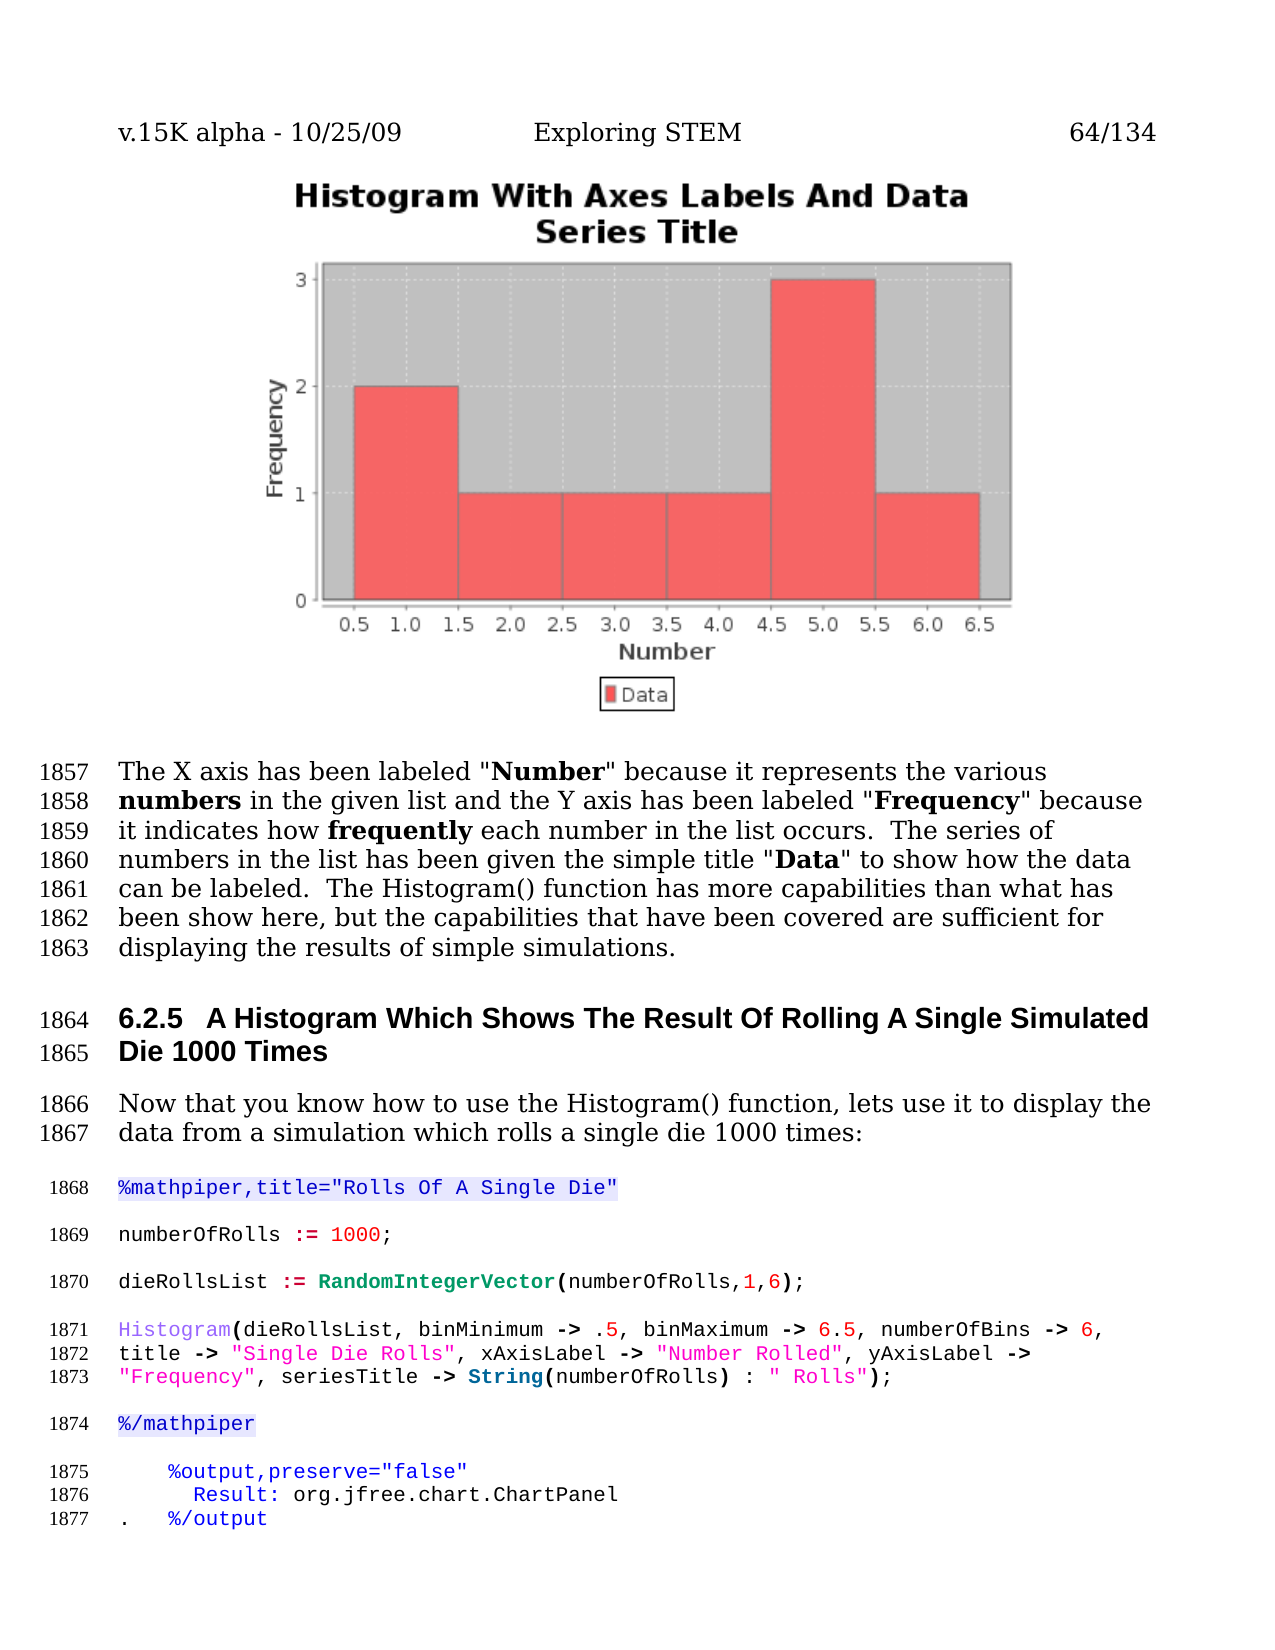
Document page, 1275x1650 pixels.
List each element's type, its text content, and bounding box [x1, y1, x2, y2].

text Histogram(dieRollsList, binMinimum -> .5, binMaximum -> 6.5, numberOfBins -> 6, title -> "Single Die Rolls", xAxisLabel -> "Number Rolled", yAxisLabel -> "Frequency", seriesTitle -> String(numberOfRolls) : " Rolls"); [118, 1319, 1157, 1390]
subtitle A Histogram Which Shows The Result Of Rolling A Single Simulated Die 1000 Times [118, 1001, 1157, 1068]
text %/mathpiper [118, 1413, 1157, 1437]
text dieRollsList := RandomIntegerVector(numberOfRolls,1,6); [118, 1272, 1157, 1295]
text . %/output [118, 1508, 1157, 1532]
picture [245, 176, 1030, 713]
text numberOfRolls := 1000; [118, 1224, 1157, 1248]
text Result: org.jfree.chart.ChartPanel [118, 1484, 1157, 1508]
text The X axis has been labeled "Number" because it represents the various numbers in the given list and the Y axis has been labeled "Frequency" because it indicates how frequently each number in the list occurs. The series of numbers in the list has been given the simple title "Data" to show how the data can be labeled. The Histogram() function has more capabilities than what has been show here, but the capabilities that have been covered are sufficient for displaying the results of simple simulations. [118, 757, 1157, 962]
text %mathpiper,title="Rolls Of A Single Die" [118, 1177, 1157, 1201]
text Now that you know how to use the Histogram() function, lets use it to display the data from a simulation which rolls a single die 1000 times: [118, 1089, 1157, 1147]
text %output,preserve="false" [118, 1461, 1157, 1484]
